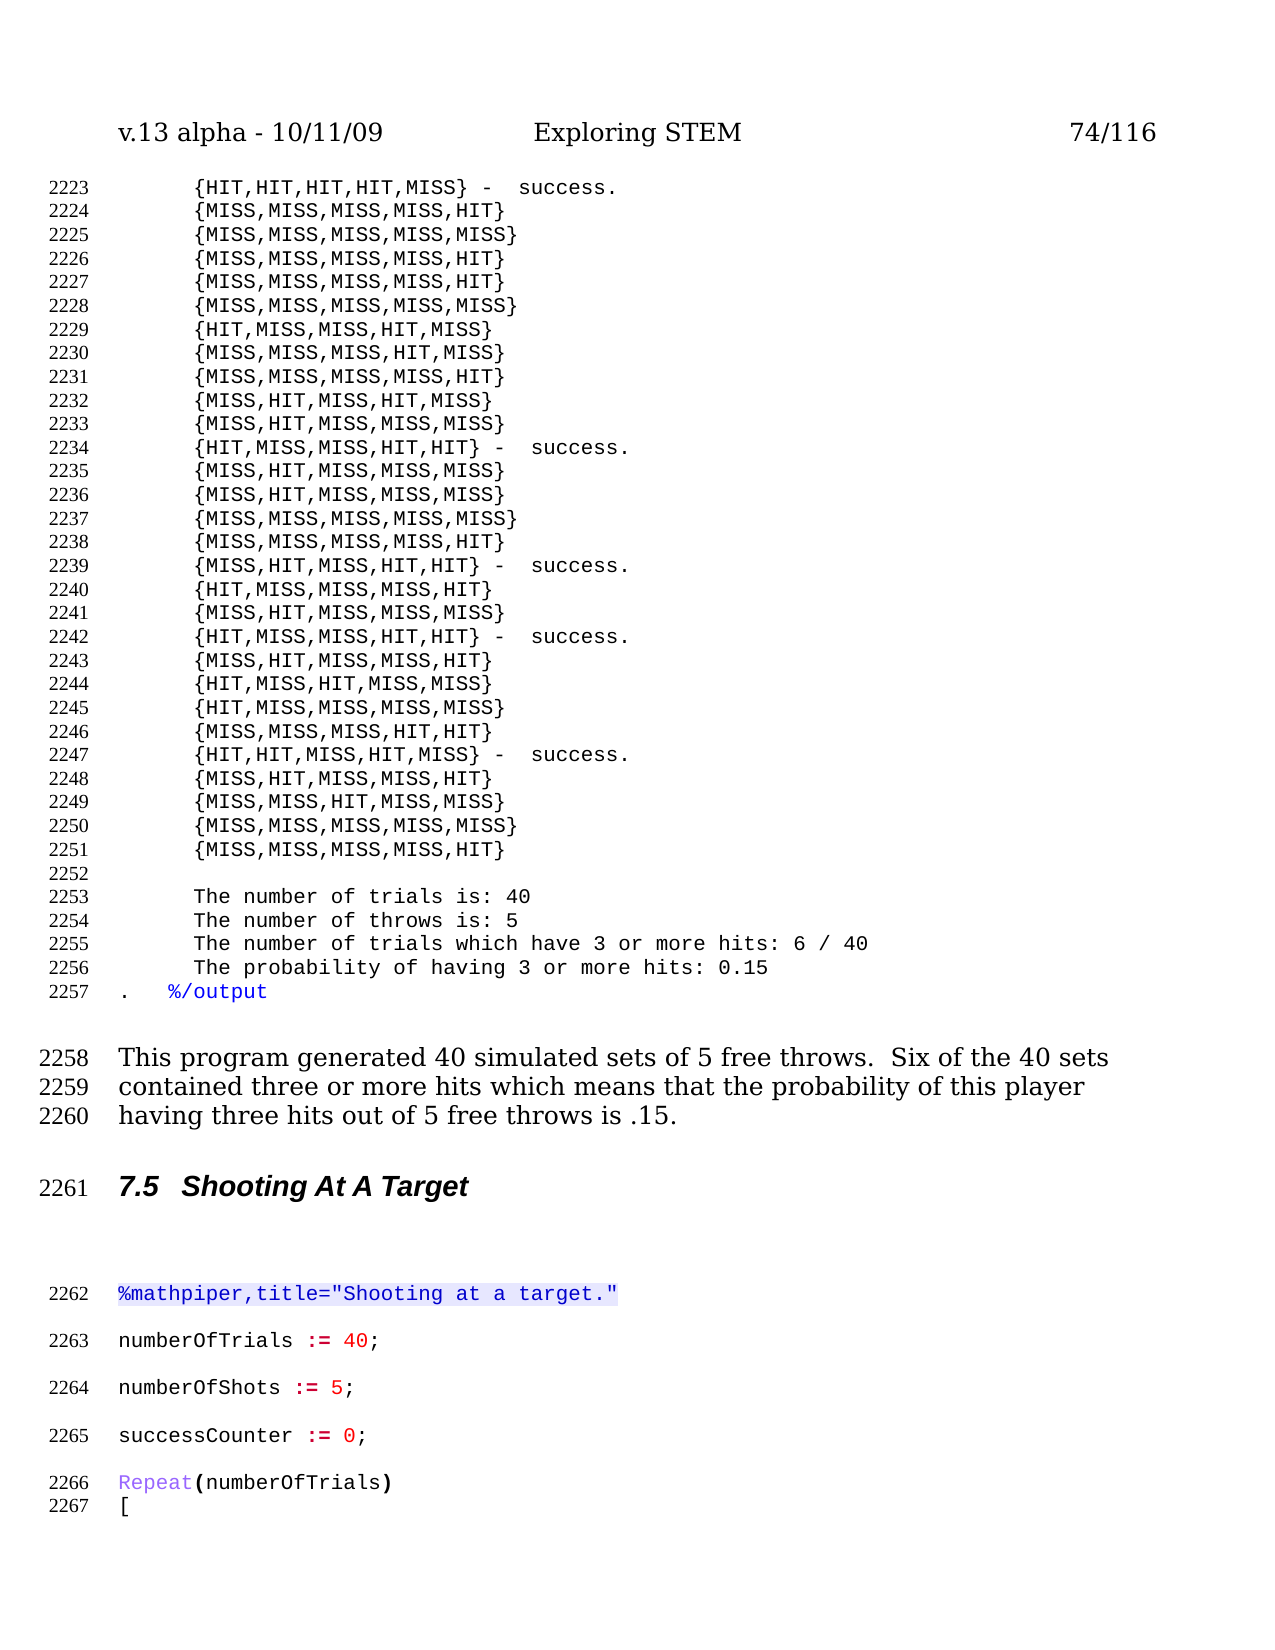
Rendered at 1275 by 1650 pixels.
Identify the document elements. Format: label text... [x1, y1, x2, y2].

text {HIT,MISS,MISS,HIT,HIT} - success. [118, 626, 1157, 650]
text Repeat(numberOfTrials) [118, 1472, 1157, 1496]
text {MISS,MISS,MISS,MISS,HIT} [118, 271, 1157, 295]
text [ [118, 1496, 1157, 1519]
text {MISS,HIT,MISS,MISS,HIT} [118, 768, 1157, 792]
text {MISS,MISS,MISS,MISS,HIT} [118, 366, 1157, 389]
text {MISS,HIT,MISS,MISS,HIT} [118, 650, 1157, 673]
text . %/output [118, 981, 1157, 1004]
text The number of trials is: 40 [118, 886, 1157, 910]
subtitle Shooting At A Target [118, 1169, 1157, 1203]
text {MISS,HIT,MISS,MISS,MISS} [118, 602, 1157, 626]
text numberOfTrials := 40; [118, 1330, 1157, 1354]
text {MISS,HIT,MISS,MISS,MISS} [118, 413, 1157, 437]
text {MISS,HIT,MISS,MISS,MISS} [118, 484, 1157, 508]
text {MISS,MISS,MISS,MISS,HIT} [118, 531, 1157, 555]
text {MISS,MISS,MISS,MISS,MISS} [118, 815, 1157, 839]
text {MISS,MISS,HIT,MISS,MISS} [118, 792, 1157, 815]
text {HIT,HIT,MISS,HIT,MISS} - success. [118, 744, 1157, 768]
text The probability of having 3 or more hits: 0.15 [118, 957, 1157, 981]
text {MISS,MISS,MISS,MISS,MISS} [118, 508, 1157, 531]
text {MISS,MISS,MISS,MISS,HIT} [118, 248, 1157, 271]
text {MISS,MISS,MISS,HIT,HIT} [118, 721, 1157, 744]
text {MISS,HIT,MISS,HIT,MISS} [118, 389, 1157, 413]
text {MISS,MISS,MISS,HIT,MISS} [118, 342, 1157, 366]
text {HIT,MISS,HIT,MISS,MISS} [118, 673, 1157, 697]
text {HIT,MISS,MISS,HIT,HIT} - success. [118, 437, 1157, 461]
text successCounter := 0; [118, 1424, 1157, 1448]
text {MISS,HIT,MISS,HIT,HIT} - success. [118, 555, 1157, 579]
text {HIT,HIT,HIT,HIT,MISS} - success. [118, 177, 1157, 200]
text This program generated 40 simulated sets of 5 free throws. Six of the 40 sets contained three or more hits which means that the probability of this player having three hits out of 5 free throws is .15. [118, 1043, 1157, 1130]
text %mathpiper,title="Shooting at a target." [118, 1283, 1157, 1306]
text {HIT,MISS,MISS,HIT,MISS} [118, 319, 1157, 342]
text {HIT,MISS,MISS,MISS,MISS} [118, 697, 1157, 721]
text numberOfShots := 5; [118, 1377, 1157, 1401]
text {MISS,MISS,MISS,MISS,MISS} [118, 295, 1157, 319]
text The number of trials which have 3 or more hits: 6 / 40 [118, 933, 1157, 957]
text {MISS,MISS,MISS,MISS,HIT} [118, 200, 1157, 224]
text {HIT,MISS,MISS,MISS,HIT} [118, 579, 1157, 602]
text {MISS,MISS,MISS,MISS,MISS} [118, 224, 1157, 248]
text {MISS,MISS,MISS,MISS,HIT} [118, 839, 1157, 862]
text {MISS,HIT,MISS,MISS,MISS} [118, 461, 1157, 484]
text The number of throws is: 5 [118, 910, 1157, 933]
